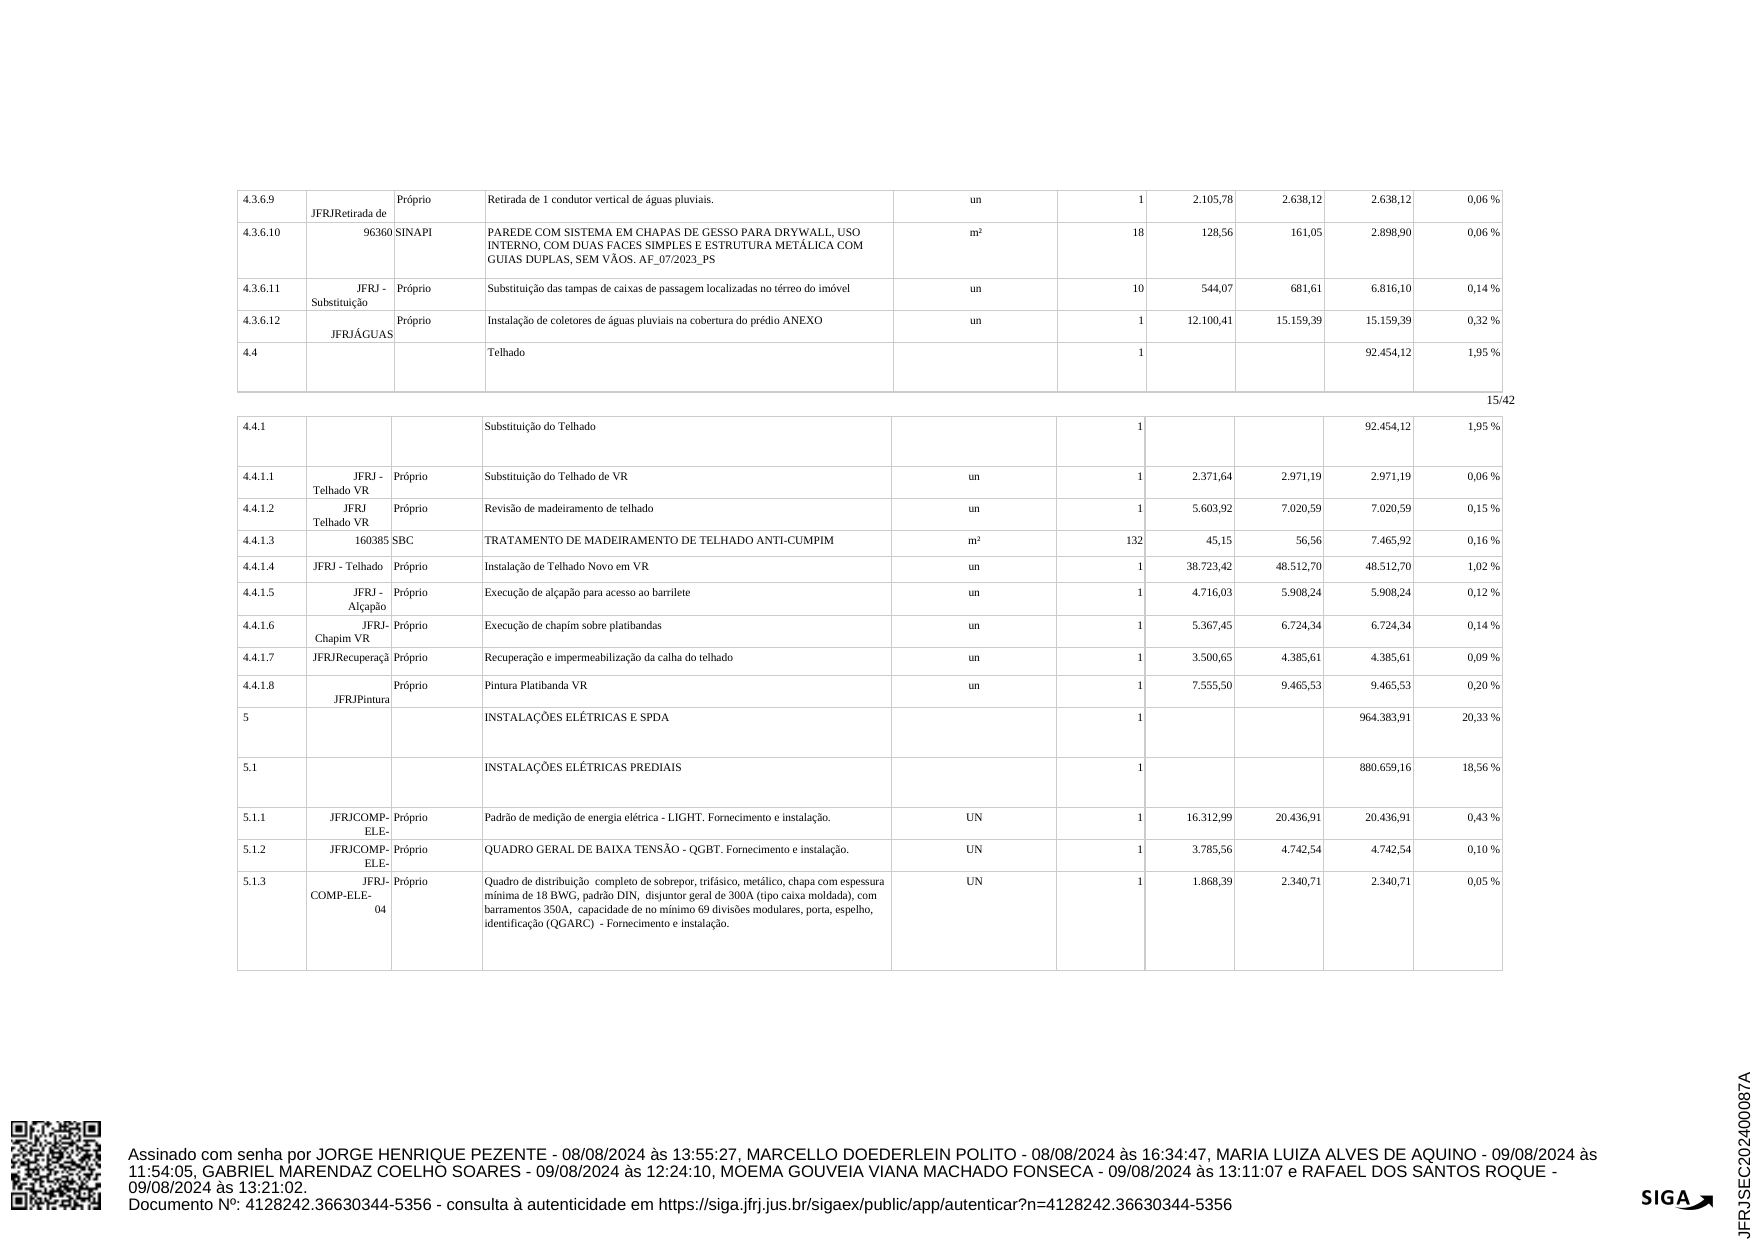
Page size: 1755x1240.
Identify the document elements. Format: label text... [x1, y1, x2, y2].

table_cell un [892, 676, 1056, 707]
table_cell 1 [1058, 311, 1146, 342]
table_cell [1236, 343, 1324, 391]
table_cell [307, 708, 391, 757]
table_cell un [892, 616, 1056, 647]
table_cell un [892, 648, 1056, 675]
table_cell 1 [1057, 808, 1144, 839]
table_cell 0,32 % [1414, 311, 1502, 342]
table_cell 0,10 % [1414, 840, 1502, 871]
table_cell 5.1 [238, 758, 306, 807]
table_cell JFRJRetirada de [307, 191, 394, 222]
table_header 92.454,12 [1324, 417, 1413, 466]
table_cell 10 [1058, 279, 1146, 310]
table_cell JFRJ Telhado VR [307, 499, 391, 530]
table_cell 4.742,54 [1235, 840, 1323, 871]
table_cell [307, 343, 394, 391]
table_cell Próprio [392, 808, 482, 839]
table_cell 5.603,92 [1146, 499, 1234, 530]
table_cell 18 [1058, 223, 1146, 278]
table_cell 48.512,70 [1235, 557, 1323, 582]
table_cell 0,15 % [1414, 499, 1502, 530]
table_cell un [894, 311, 1057, 342]
table_cell 1 [1057, 499, 1144, 530]
table_cell un [892, 583, 1056, 614]
table_cell 132 [1057, 531, 1144, 556]
table_cell JFRJ - Telhado VR [307, 467, 391, 498]
table_cell 544,07 [1147, 279, 1235, 310]
table_cell SBC [392, 531, 482, 556]
text 15/42 [237, 392, 1516, 407]
table_cell Próprio [392, 676, 482, 707]
table_cell [392, 708, 482, 757]
table_cell 16.312,99 [1146, 808, 1234, 839]
table_cell un [892, 467, 1056, 498]
table_cell 128,56 [1147, 223, 1235, 278]
table_cell SINAPI [395, 223, 485, 278]
table_cell 5.1.3 [238, 872, 306, 970]
table_cell 1 [1057, 676, 1144, 707]
table_cell [892, 758, 1056, 807]
table_cell [1235, 708, 1323, 757]
table_cell 1 [1058, 343, 1146, 391]
table_cell Próprio [395, 279, 485, 310]
table_cell UN [892, 840, 1056, 871]
table_cell 4.4.1.4 [238, 557, 306, 582]
table_cell [892, 708, 1056, 757]
table_cell 4.4.1.6 [238, 616, 306, 647]
table_header [307, 417, 391, 466]
table_cell JFRJ - Alçapão [307, 583, 391, 614]
table_header [392, 417, 482, 466]
table_cell m² [892, 531, 1056, 556]
table_cell Próprio [395, 191, 485, 222]
table_cell Substituição das tampas de caixas de passagem localizadas no térreo do imóvel [486, 279, 893, 310]
table_cell 4.385,61 [1324, 648, 1413, 675]
table_cell 4.3.6.12 [238, 311, 306, 342]
table_cell 3.785,56 [1146, 840, 1234, 871]
table_cell Retirada de 1 condutor vertical de águas pluviais. [486, 191, 893, 222]
table_cell 2.105,78 [1147, 191, 1235, 222]
table_cell [307, 758, 391, 807]
table_cell 4.3.6.11 [238, 279, 306, 310]
table_cell 20.436,91 [1235, 808, 1323, 839]
table_cell JFRJCOMP-ELE- [307, 840, 391, 871]
table_cell JFRJ- COMP-ELE- 04 [307, 872, 391, 970]
table_header [1146, 417, 1234, 466]
table_cell 2.638,12 [1236, 191, 1324, 222]
table_cell JFRJ - Substituição [307, 279, 394, 310]
table_cell [1147, 343, 1235, 391]
table_cell 4.4.1.5 [238, 583, 306, 614]
table_cell 7.020,59 [1235, 499, 1323, 530]
table_cell 1 [1057, 648, 1144, 675]
table_cell 4.4.1.8 [238, 676, 306, 707]
table_cell Execução de chapím sobre platibandas [483, 616, 891, 647]
table_cell Próprio [392, 583, 482, 614]
table_cell 160385 [307, 531, 391, 556]
table_cell 4.4.1.7 [238, 648, 306, 675]
table_cell [1146, 708, 1234, 757]
table_cell UN [892, 808, 1056, 839]
table_cell 3.500,65 [1146, 648, 1234, 675]
table_cell 1 [1057, 872, 1144, 970]
table_cell 4.742,54 [1324, 840, 1413, 871]
table_cell m² [894, 223, 1057, 278]
table_cell Instalação de Telhado Novo em VR [483, 557, 891, 582]
table_cell Telhado [486, 343, 893, 391]
table_cell 964.383,91 [1324, 708, 1413, 757]
table_cell 9.465,53 [1235, 676, 1323, 707]
table_cell Próprio [395, 311, 485, 342]
table_cell 9.465,53 [1324, 676, 1413, 707]
table_cell 20,33 % [1414, 708, 1502, 757]
table_cell 1 [1057, 467, 1144, 498]
table_cell 7.555,50 [1146, 676, 1234, 707]
table_cell 2.971,19 [1235, 467, 1323, 498]
table_cell 880.659,16 [1324, 758, 1413, 807]
table_cell QUADRO GERAL DE BAIXA TENSÃO - QGBT. Fornecimento e instalação. [483, 840, 891, 871]
table_cell 0,09 % [1414, 648, 1502, 675]
table_cell Instalação de coletores de águas pluviais na cobertura do prédio ANEXO [486, 311, 893, 342]
table_cell Pintura Platibanda VR [483, 676, 891, 707]
table_cell un [892, 557, 1056, 582]
table_header [1235, 417, 1323, 466]
table_cell 0,05 % [1414, 872, 1502, 970]
table_cell JFRJÁGUAS [307, 311, 394, 342]
table_cell JFRJPintura [307, 676, 391, 707]
table_cell [1235, 758, 1323, 807]
table_header [892, 417, 1056, 466]
table_cell Próprio [392, 557, 482, 582]
table_cell 0,14 % [1414, 616, 1502, 647]
table_cell 4.716,03 [1146, 583, 1234, 614]
table_cell 7.465,92 [1324, 531, 1413, 556]
table_cell 4.385,61 [1235, 648, 1323, 675]
table_header 4.4.1 [238, 417, 306, 466]
table_cell JFRJ- Chapim VR [307, 616, 391, 647]
table_cell Próprio [392, 648, 482, 675]
table_cell 681,61 [1236, 279, 1324, 310]
table_cell [395, 343, 485, 391]
table_cell 0,14 % [1414, 279, 1502, 310]
table_cell 2.898,90 [1325, 223, 1413, 278]
table_cell 96360 [307, 223, 394, 278]
table_cell 5.908,24 [1324, 583, 1413, 614]
table_cell 4.3.6.10 [238, 223, 306, 278]
table_cell TRATAMENTO DE MADEIRAMENTO DE TELHADO ANTI-CUMPIM [483, 531, 891, 556]
table_cell 5 [238, 708, 306, 757]
table_cell 45,15 [1146, 531, 1234, 556]
table_cell 4.4 [238, 343, 306, 391]
table_cell 0,16 % [1414, 531, 1502, 556]
table_header Substituição do Telhado [483, 417, 891, 466]
table_cell Próprio [392, 840, 482, 871]
table_cell 2.371,64 [1146, 467, 1234, 498]
table_cell 4.4.1.3 [238, 531, 306, 556]
table_cell 0,20 % [1414, 676, 1502, 707]
table_cell 38.723,42 [1146, 557, 1234, 582]
table_cell 56,56 [1235, 531, 1323, 556]
table_cell 2.340,71 [1324, 872, 1413, 970]
table_cell 48.512,70 [1324, 557, 1413, 582]
table_cell 4.3.6.9 [238, 191, 306, 222]
table_cell 0,06 % [1414, 467, 1502, 498]
table_cell 1 [1057, 583, 1144, 614]
table_cell INSTALAÇÕES ELÉTRICAS E SPDA [483, 708, 891, 757]
table_cell [894, 343, 1057, 391]
table_cell 5.367,45 [1146, 616, 1234, 647]
table_cell un [892, 499, 1056, 530]
table_cell PAREDE COM SISTEMA EM CHAPAS DE GESSO PARA DRYWALL, USO INTERNO, COM DUAS FACES SIMPLES E ESTRUTURA METÁLICA COM GUIAS DUPLAS, SEM VÃOS. AF_07/2023_PS [486, 223, 893, 278]
table_cell JFRJRecuperaçã [307, 648, 391, 675]
table_cell Recuperação e impermeabilização da calha do telhado [483, 648, 891, 675]
table_cell 1,95 % [1414, 343, 1502, 391]
table_cell 1 [1057, 616, 1144, 647]
table_cell 92.454,12 [1325, 343, 1413, 391]
table_cell JFRJ - Telhado [307, 557, 391, 582]
table_cell 2.340,71 [1235, 872, 1323, 970]
table_cell Próprio [392, 467, 482, 498]
table_cell 6.724,34 [1235, 616, 1323, 647]
table_cell un [894, 279, 1057, 310]
table_cell Próprio [392, 616, 482, 647]
table_cell Execução de alçapão para acesso ao barrilete [483, 583, 891, 614]
table_cell 1 [1057, 840, 1144, 871]
table_cell 1 [1058, 191, 1146, 222]
table_cell Substituição do Telhado de VR [483, 467, 891, 498]
table_cell Próprio [392, 499, 482, 530]
table_cell 6.724,34 [1324, 616, 1413, 647]
table_cell 1 [1057, 557, 1144, 582]
table_cell 0,06 % [1414, 223, 1502, 278]
table_cell Quadro de distribuição completo de sobrepor, trifásico, metálico, chapa com espessura mínima de 18 BWG, padrão DIN, disjuntor geral de 300A (tipo caixa moldada), com barramentos 350A, capacidade de no mínimo 69 divisões modulares, porta, espelho, identificação (QGARC) - Fornecimento e instalação. [483, 872, 891, 970]
table_cell 5.908,24 [1235, 583, 1323, 614]
table_cell Padrão de medição de energia elétrica - LIGHT. Fornecimento e instalação. [483, 808, 891, 839]
table_cell 2.971,19 [1324, 467, 1413, 498]
table_cell 15.159,39 [1236, 311, 1324, 342]
table_cell 1.868,39 [1146, 872, 1234, 970]
table_header 1 [1057, 417, 1144, 466]
table_cell 2.638,12 [1325, 191, 1413, 222]
table_cell 7.020,59 [1324, 499, 1413, 530]
table_cell UN [892, 872, 1056, 970]
table_cell 1 [1057, 708, 1144, 757]
table_cell 0,43 % [1414, 808, 1502, 839]
table_cell JFRJCOMP-ELE- [307, 808, 391, 839]
table_cell 6.816,10 [1325, 279, 1413, 310]
table_cell 0,12 % [1414, 583, 1502, 614]
table_cell 20.436,91 [1324, 808, 1413, 839]
table_cell 1,02 % [1414, 557, 1502, 582]
table_cell Próprio [392, 872, 482, 970]
table_cell 4.4.1.2 [238, 499, 306, 530]
table_cell 1 [1057, 758, 1144, 807]
table_cell 18,56 % [1414, 758, 1502, 807]
table_cell [1146, 758, 1234, 807]
table_cell 0,06 % [1414, 191, 1502, 222]
table_header 1,95 % [1414, 417, 1502, 466]
table_cell 161,05 [1236, 223, 1324, 278]
table_cell Revisão de madeiramento de telhado [483, 499, 891, 530]
table_cell INSTALAÇÕES ELÉTRICAS PREDIAIS [483, 758, 891, 807]
table_cell 5.1.1 [238, 808, 306, 839]
table_cell 4.4.1.1 [238, 467, 306, 498]
table_cell 5.1.2 [238, 840, 306, 871]
table_cell 12.100,41 [1147, 311, 1235, 342]
table_cell un [894, 191, 1057, 222]
table_cell 15.159,39 [1325, 311, 1413, 342]
table_cell [392, 758, 482, 807]
